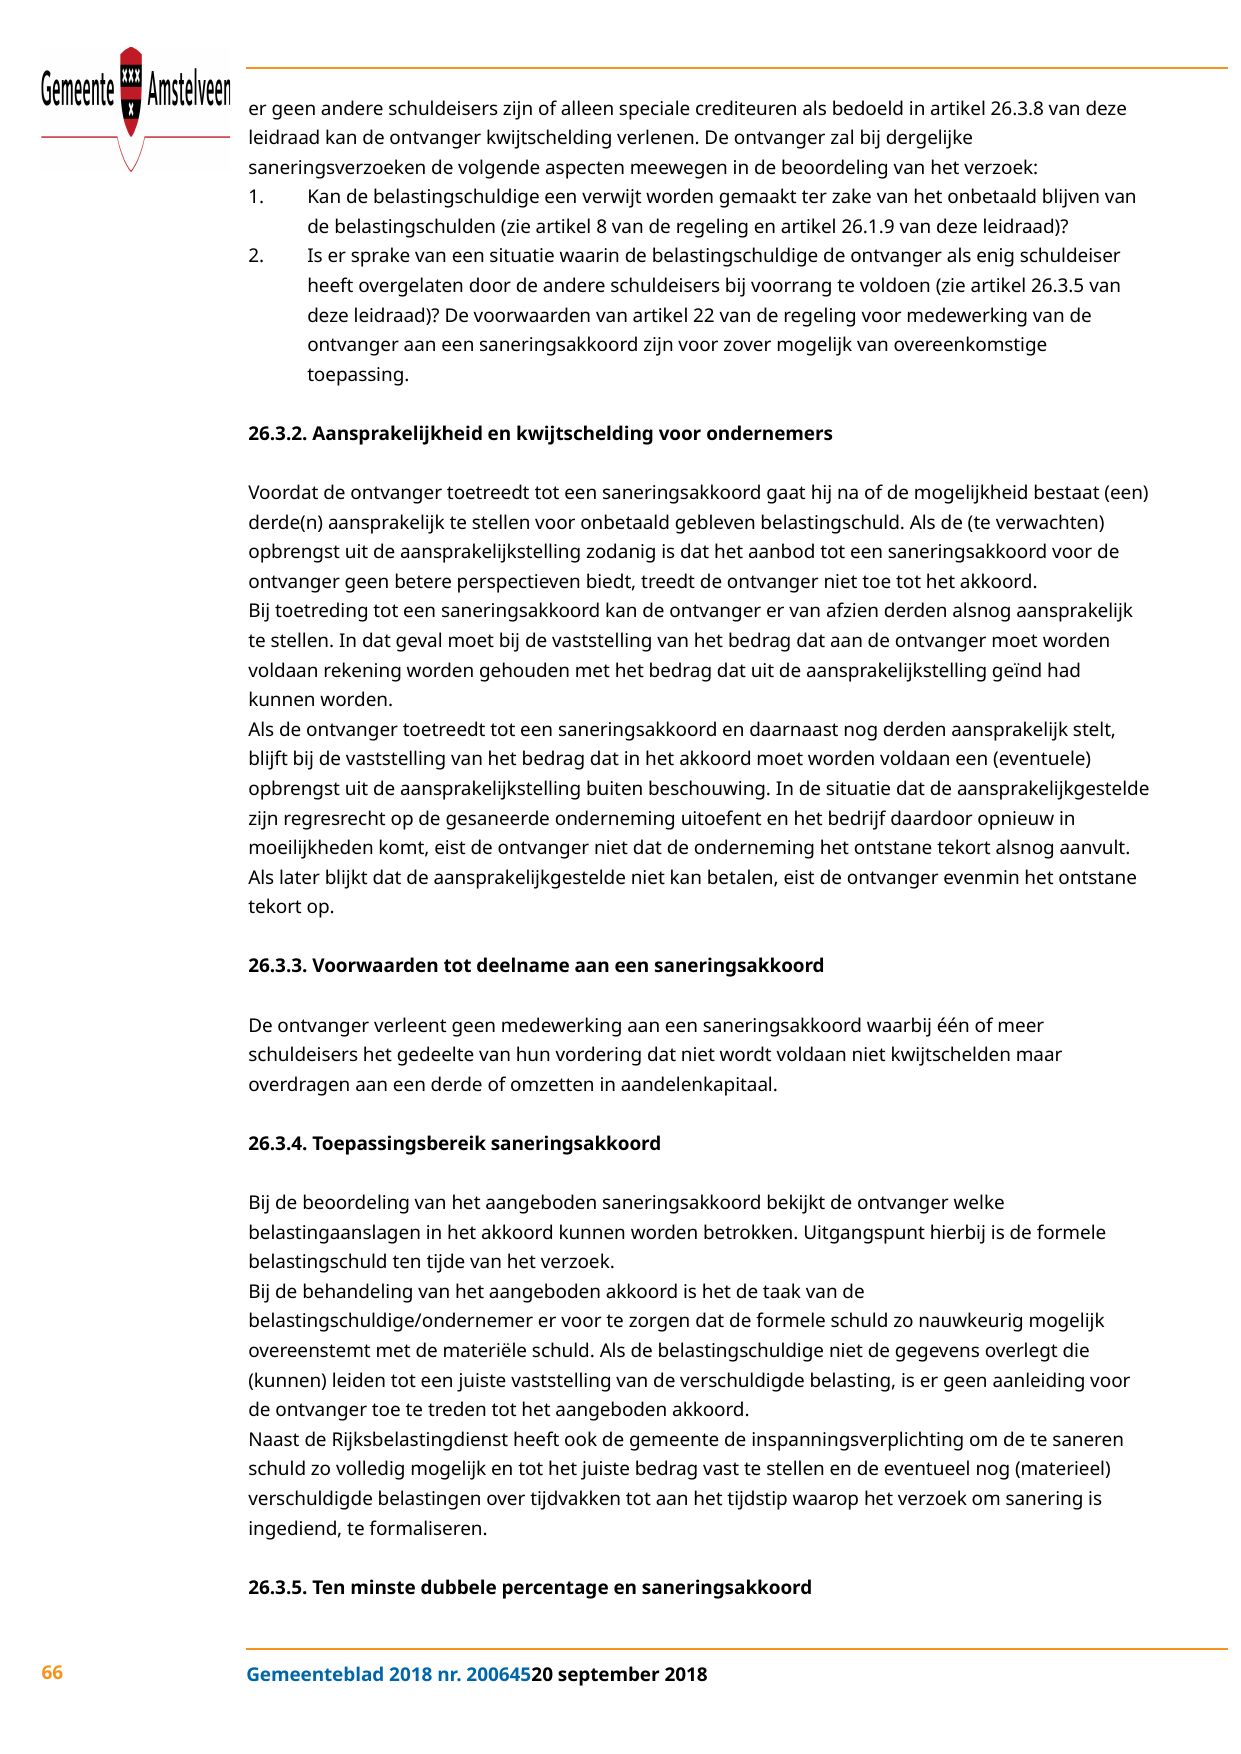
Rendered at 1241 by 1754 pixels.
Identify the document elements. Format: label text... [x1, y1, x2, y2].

text 26.3.3. Voorwaarden tot deelname aan een saneringsakkoord [248, 953, 1152, 978]
text Voordat de ontvanger toetreedt tot een saneringsakkoord gaat hij na of de mogelijkheid bestaat (een) derde(n) aansprakelijk te stellen voor onbetaald gebleven belastingschuld. Als de (te verwachten) opbrengst uit de aansprakelijkstelling zodanig is dat het aanbod tot een saneringsakkoord voor de ontvanger geen betere perspectieven biedt, treedt de ontvanger niet toe tot het akkoord. [248, 479, 1152, 594]
text Naast de Rijksbelastingdienst heeft ook de gemeente de inspanningsverplichting om de te saneren schuld zo volledig mogelijk en tot het juiste bedrag vast te stellen en de eventueel nog (materieel) verschuldigde belastingen over tijdvakken tot aan het tijdstip waarop het verzoek om sanering is ingediend, te formaliseren. [248, 1426, 1152, 1541]
text Bij de beoordeling van het aangeboden saneringsakkoord bekijkt de ontvanger welke belastingaanslagen in het akkoord kunnen worden betrokken. Uitgangspunt hierbij is de formele belastingschuld ten tijde van het verzoek. [248, 1189, 1152, 1274]
picture [41, 47, 231, 172]
list Kan de belastingschuldige een verwijt worden gemaakt ter zake van het onbetaald blijven van de belastingschulden (zie artikel 8 van de regeling en artikel 26.1.9 van deze leidraad)? [248, 183, 1152, 239]
text Bij toetreding tot een saneringsakkoord kan de ontvanger er van afzien derden alsnog aansprakelijk te stellen. In dat geval moet bij de vaststelling van het bedrag dat aan de ontvanger moet worden voldaan rekening worden gehouden met het bedrag dat uit de aansprakelijkstelling geïnd had kunnen worden. [248, 598, 1152, 712]
text 26.3.2. Aansprakelijkheid en kwijtschelding voor ondernemers [248, 420, 1152, 446]
text er geen andere schuldeisers zijn of alleen speciale crediteuren als bedoeld in artikel 26.3.8 van deze leidraad kan de ontvanger kwijtschelding verlenen. De ontvanger zal bij dergelijke saneringsverzoeken de volgende aspecten meewegen in de beoordeling van het verzoek: [248, 95, 1152, 180]
text De ontvanger verleent geen medewerking aan een saneringsakkoord waarbij één of meer schuldeisers het gedeelte van hun vordering dat niet wordt voldaan niet kwijtschelden maar overdragen aan een derde of omzetten in aandelenkapitaal. [248, 1012, 1152, 1097]
text Als de ontvanger toetreedt tot een saneringsakkoord en daarnaast nog derden aansprakelijk stelt, blijft bij de vaststelling van het bedrag dat in het akkoord moet worden voldaan een (eventuele) opbrengst uit de aansprakelijkstelling buiten beschouwing. In de situatie dat de aansprakelijkgestelde zijn regresrecht op de gesaneerde onderneming uitoefent en het bedrijf daardoor opnieuw in moeilijkheden komt, eist de ontvanger niet dat de onderneming het ontstane tekort alsnog aanvult. Als later blijkt dat de aansprakelijkgestelde niet kan betalen, eist de ontvanger evenmin het ontstane tekort op. [248, 716, 1152, 919]
text 26.3.4. Toepassingsbereik saneringsakkoord [248, 1130, 1152, 1156]
list Is er sprake van een situatie waarin de belastingschuldige de ontvanger als enig schuldeiser heeft overgelaten door de andere schuldeisers bij voorrang te voldoen (zie artikel 26.3.5 van deze leidraad)? De voorwaarden van artikel 22 van de regeling voor medewerking van de ontvanger aan een saneringsakkoord zijn voor zover mogelijk van overeenkomstige toepassing. [248, 243, 1152, 387]
text 26.3.5. Ten minste dubbele percentage en saneringsakkoord [248, 1574, 1152, 1600]
text Bij de behandeling van het aangeboden akkoord is het de taak van de belastingschuldige/ondernemer er voor te zorgen dat de formele schuld zo nauwkeurig mogelijk overeenstemt met de materiële schuld. Als de belastingschuldige niet de gegevens overlegt die (kunnen) leiden tot een juiste vaststelling van de verschuldigde belasting, is er geen aanleiding voor de ontvanger toe te treden tot het aangeboden akkoord. [248, 1278, 1152, 1422]
